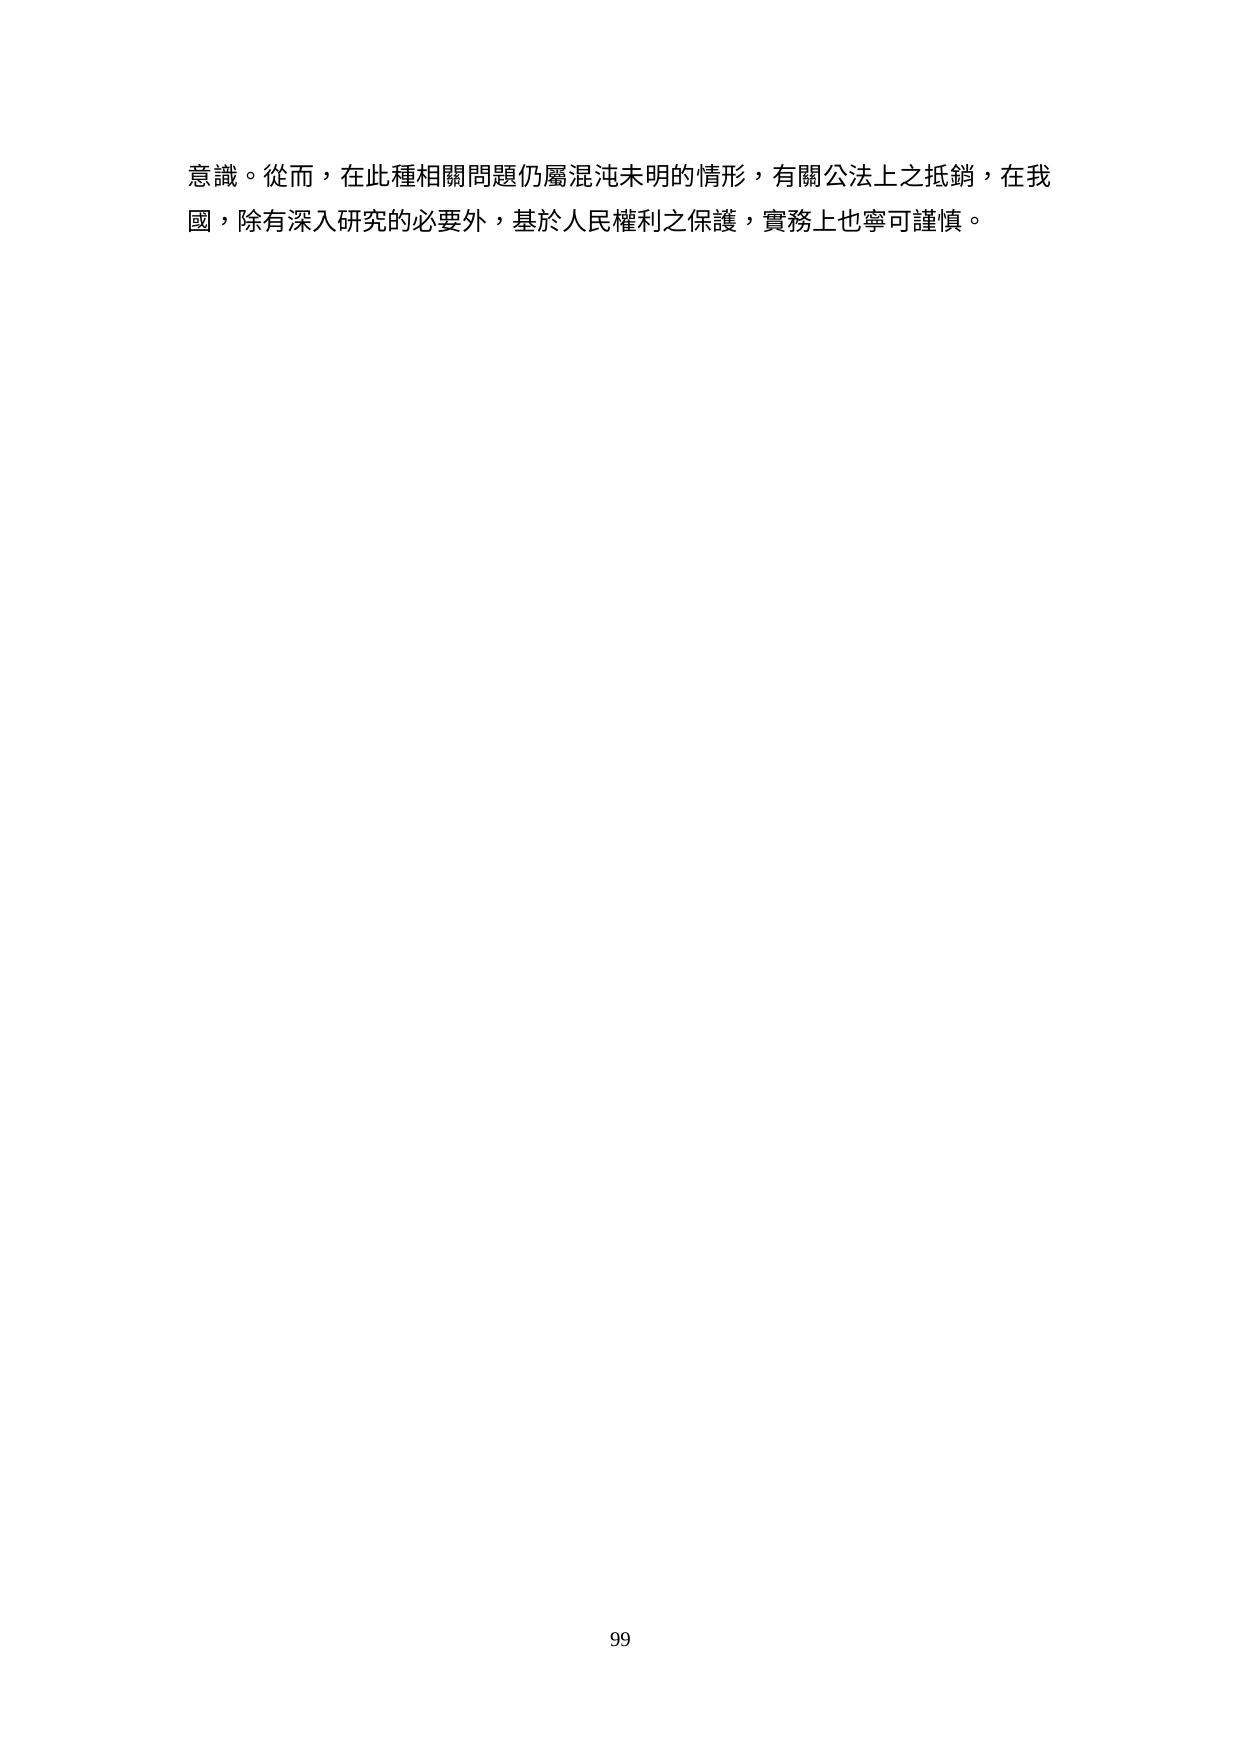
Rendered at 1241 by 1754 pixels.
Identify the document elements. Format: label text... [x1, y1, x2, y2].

text 意識。從而，在此種相關問題仍屬混沌未明的情形，有關公法上之抵銷，在我國，除有深入研究的必要外，基於人民權利之保護，實務上也寧可謹慎。 [187, 150, 1053, 232]
